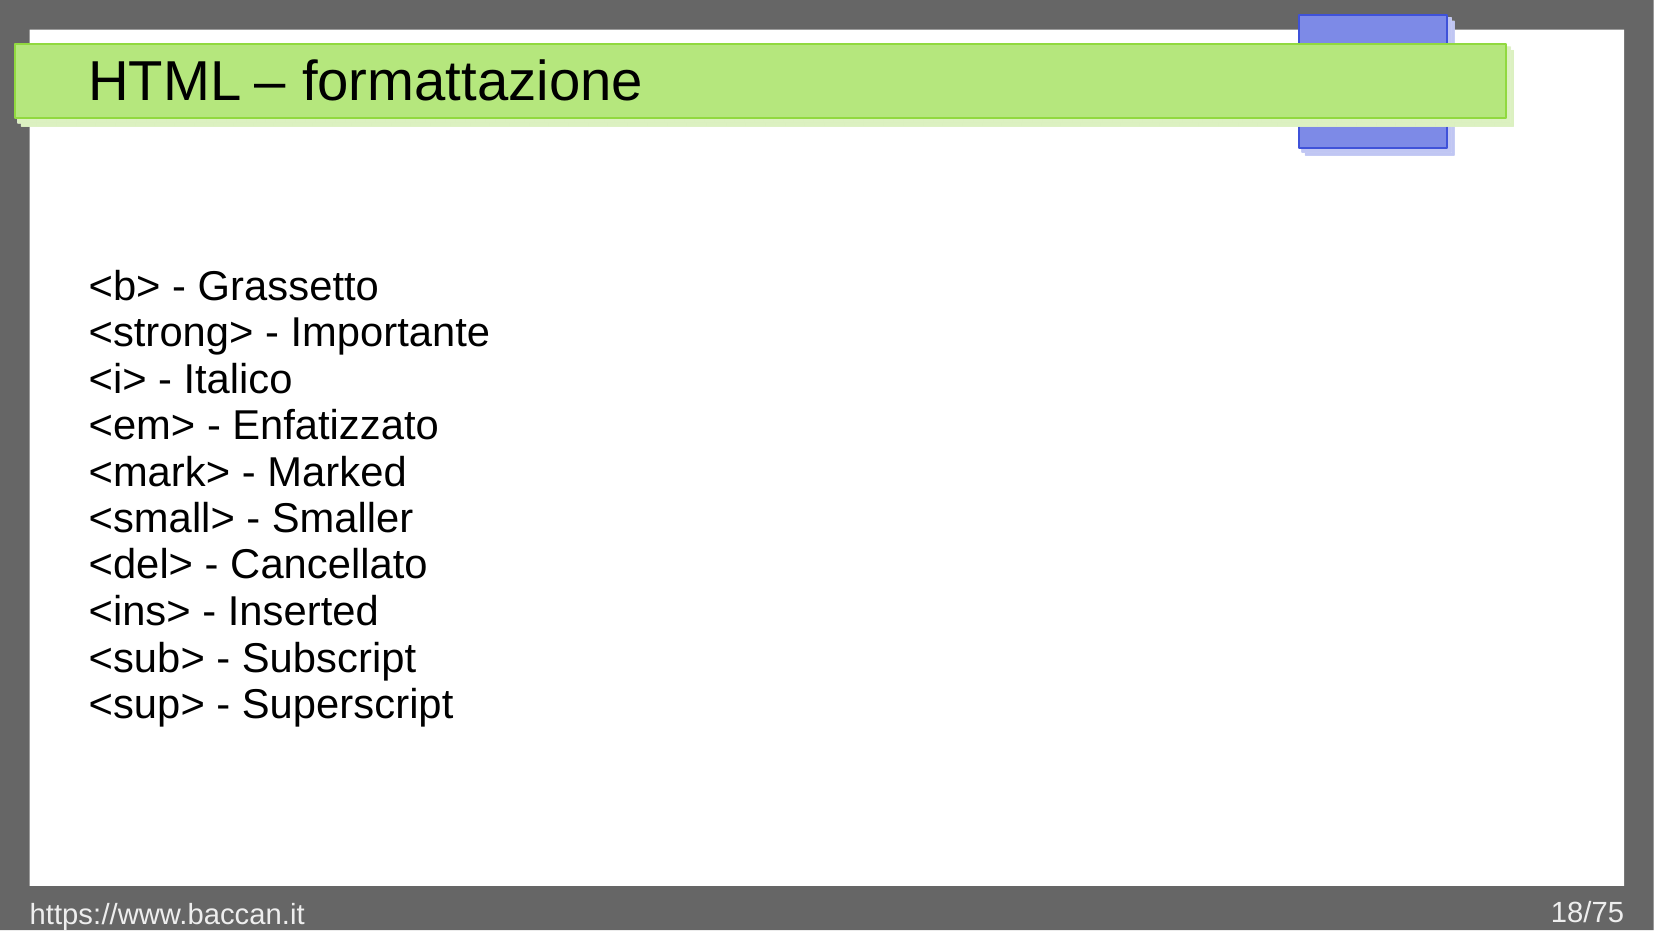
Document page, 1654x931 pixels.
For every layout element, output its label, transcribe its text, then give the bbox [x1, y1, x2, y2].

text_box <b> - Grassetto <strong> - Importante <i> - Italico <em> - Enfatizzato <mark> - Marked <small> - Smaller <del> - Cancellato <ins> - Inserted <sub> - Subscript <sup> - Superscript [88, 169, 1565, 821]
title HTML – formattazione [88, 44, 1506, 119]
